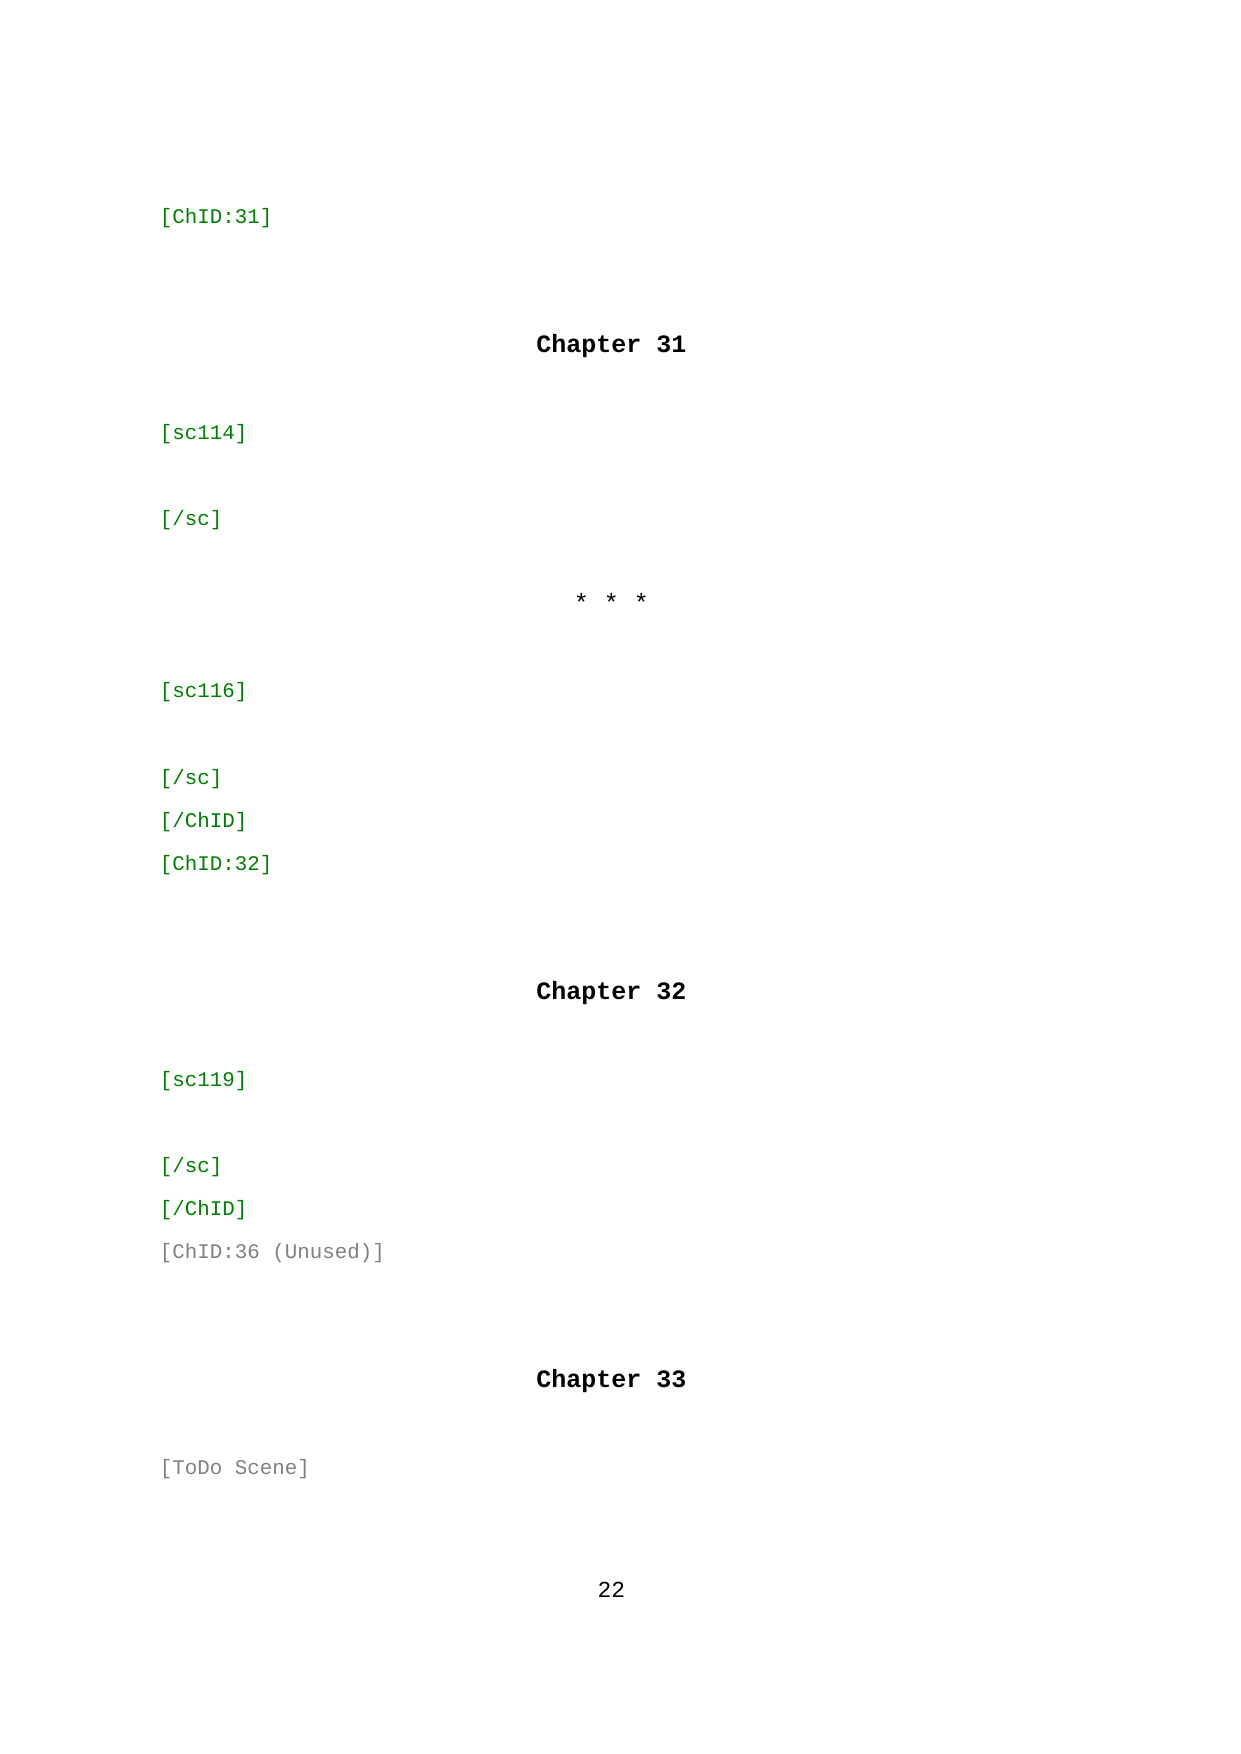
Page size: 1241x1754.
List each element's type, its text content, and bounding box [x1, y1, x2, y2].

text [/sc] [159, 749, 1063, 793]
subtitle Chapter 33 [159, 1353, 1063, 1396]
subtitle * * * [159, 577, 1063, 620]
text [/sc] [159, 491, 1063, 534]
text [/sc] [159, 1138, 1063, 1181]
text [ChID:36 (Unused)] [159, 1224, 1063, 1267]
text [ChID:31] [159, 189, 1063, 232]
subtitle Chapter 32 [159, 965, 1063, 1008]
text [/ChID] [159, 793, 1063, 836]
text [sc116] [159, 663, 1063, 706]
text [/ChID] [159, 1181, 1063, 1224]
text [sc114] [159, 404, 1063, 448]
subtitle Chapter 31 [159, 318, 1063, 361]
text [ToDo Scene] [159, 1439, 1063, 1483]
text [sc119] [159, 1051, 1063, 1094]
text [ChID:32] [159, 836, 1063, 879]
